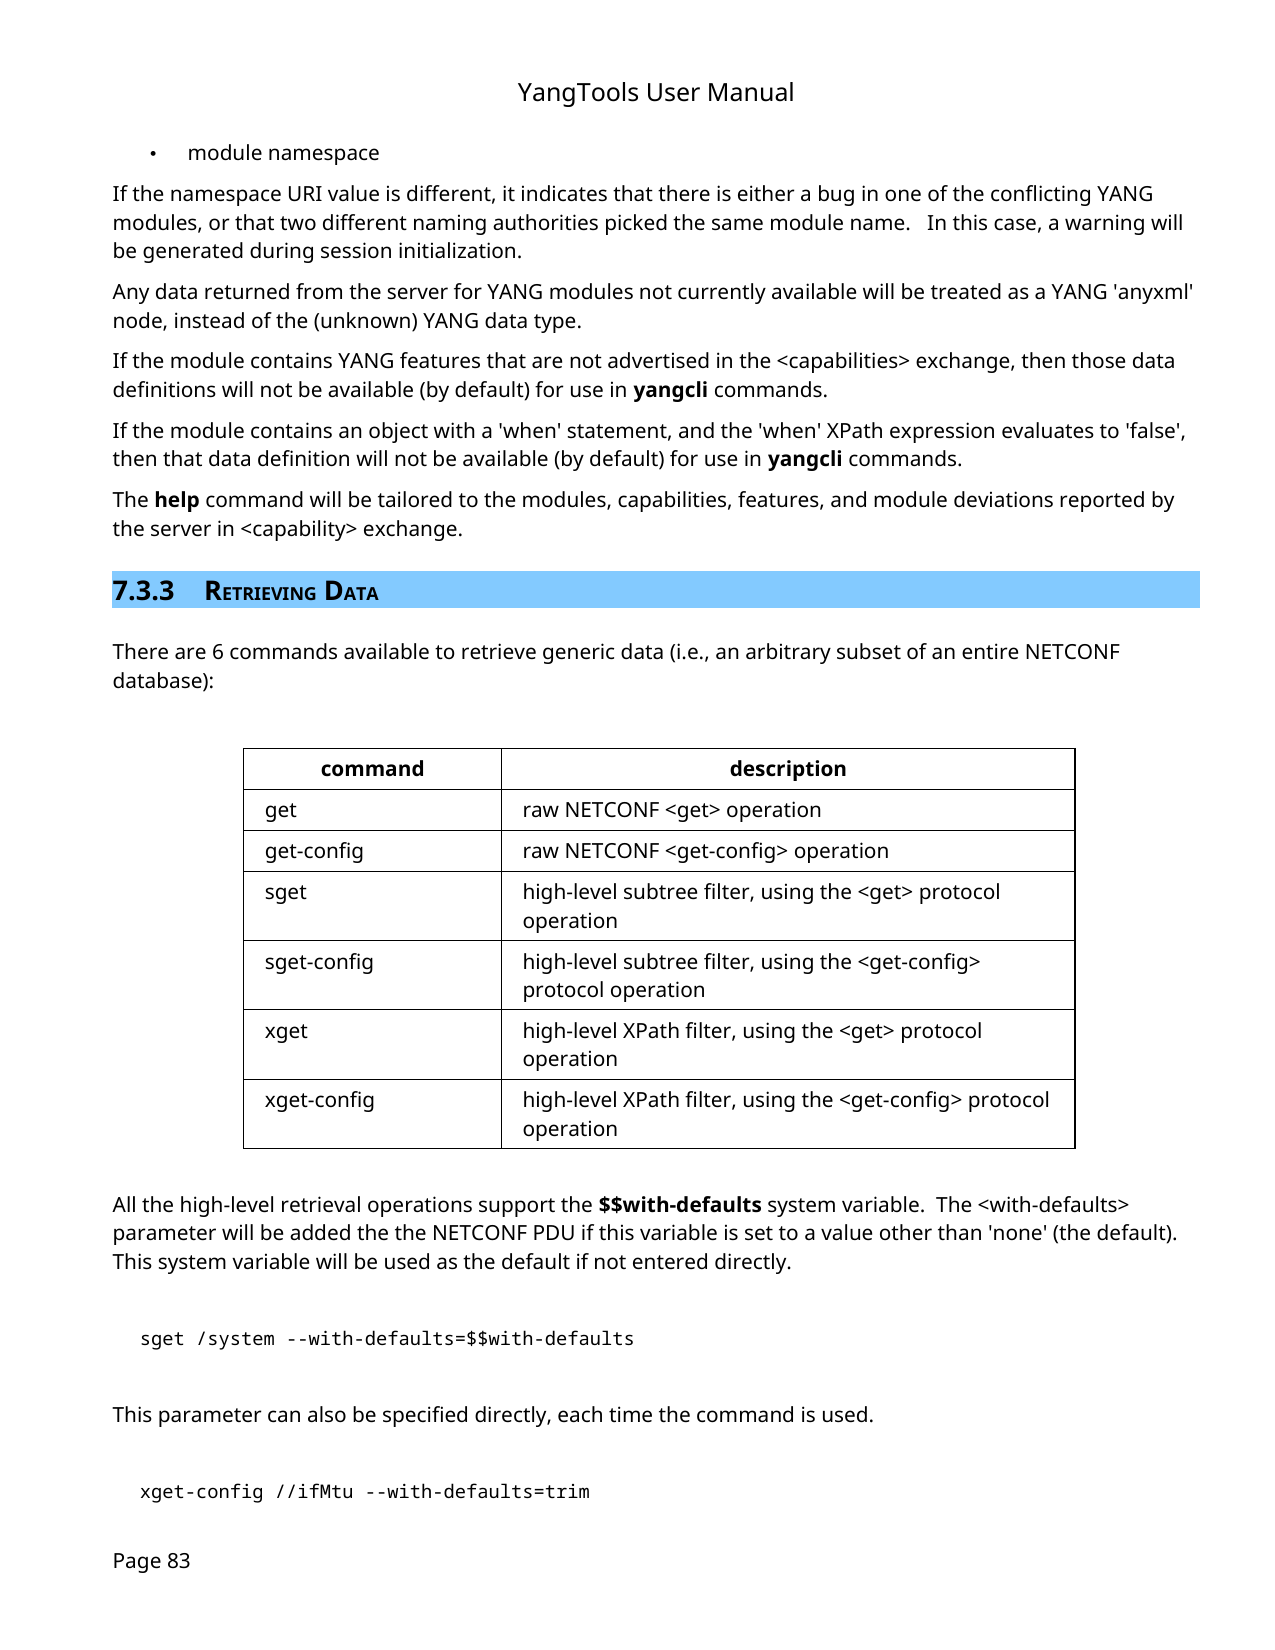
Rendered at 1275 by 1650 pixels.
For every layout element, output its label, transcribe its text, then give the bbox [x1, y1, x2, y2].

text If the module contains an object with a 'when' statement, and the 'when' XPath expression evaluates to 'false', then that data definition will not be available (by default) for use in yangcli commands. [112, 416, 1200, 473]
text There are 6 commands available to retrieve generic data (i.e., an arbitrary subset of an entire NETCONF database): [112, 637, 1200, 694]
table_cell sget [244, 872, 501, 940]
table_cell sget-config [244, 941, 501, 1009]
table_cell get [244, 790, 501, 830]
text sget /system --with-defaults=$$with-defaults [139, 1325, 1200, 1351]
text All the high-level retrieval operations support the $$with-defaults system variable. The <with-defaults> parameter will be added the the NETCONF PDU if this variable is set to a value other than 'none' (the default). This system variable will be used as the default if not entered directly. [112, 1190, 1200, 1275]
table_cell raw NETCONF <get-config> operation [502, 831, 1074, 871]
text Any data returned from the server for YANG modules not currently available will be treated as a YANG 'anyxml' node, instead of the (unknown) YANG data type. [112, 277, 1200, 334]
text If the module contains YANG features that are not advertised in the <capabilities> exchange, then those data definitions will not be available (by default) for use in yangcli commands. [112, 347, 1200, 403]
table_cell high-level XPath filter, using the <get-config> protocol operation [502, 1080, 1074, 1148]
text The help command will be tailored to the modules, capabilities, features, and module deviations reported by the server in <capability> exchange. [112, 485, 1200, 542]
table_header command [244, 749, 501, 789]
text xget-config //ifMtu --with-defaults=trim [139, 1479, 1200, 1504]
text If the namespace URI value is different, it indicates that there is either a bug in one of the conflicting YANG modules, or that two different naming authorities picked the same module name. In this case, a warning will be generated during session initialization. [112, 179, 1200, 265]
table_cell raw NETCONF <get> operation [502, 790, 1074, 830]
text This parameter can also be specified directly, each time the command is used. [112, 1400, 1200, 1429]
subtitle Retrieving Data [112, 571, 1200, 608]
table_cell high-level subtree filter, using the <get-config> protocol operation [502, 941, 1074, 1009]
table_cell xget-config [244, 1080, 501, 1148]
list module namespace [150, 138, 1200, 167]
table_header description [502, 749, 1074, 789]
table_cell get-config [244, 831, 501, 871]
table_cell high-level subtree filter, using the <get> protocol operation [502, 872, 1074, 940]
table_cell xget [244, 1010, 501, 1079]
table_cell high-level XPath filter, using the <get> protocol operation [502, 1010, 1074, 1079]
